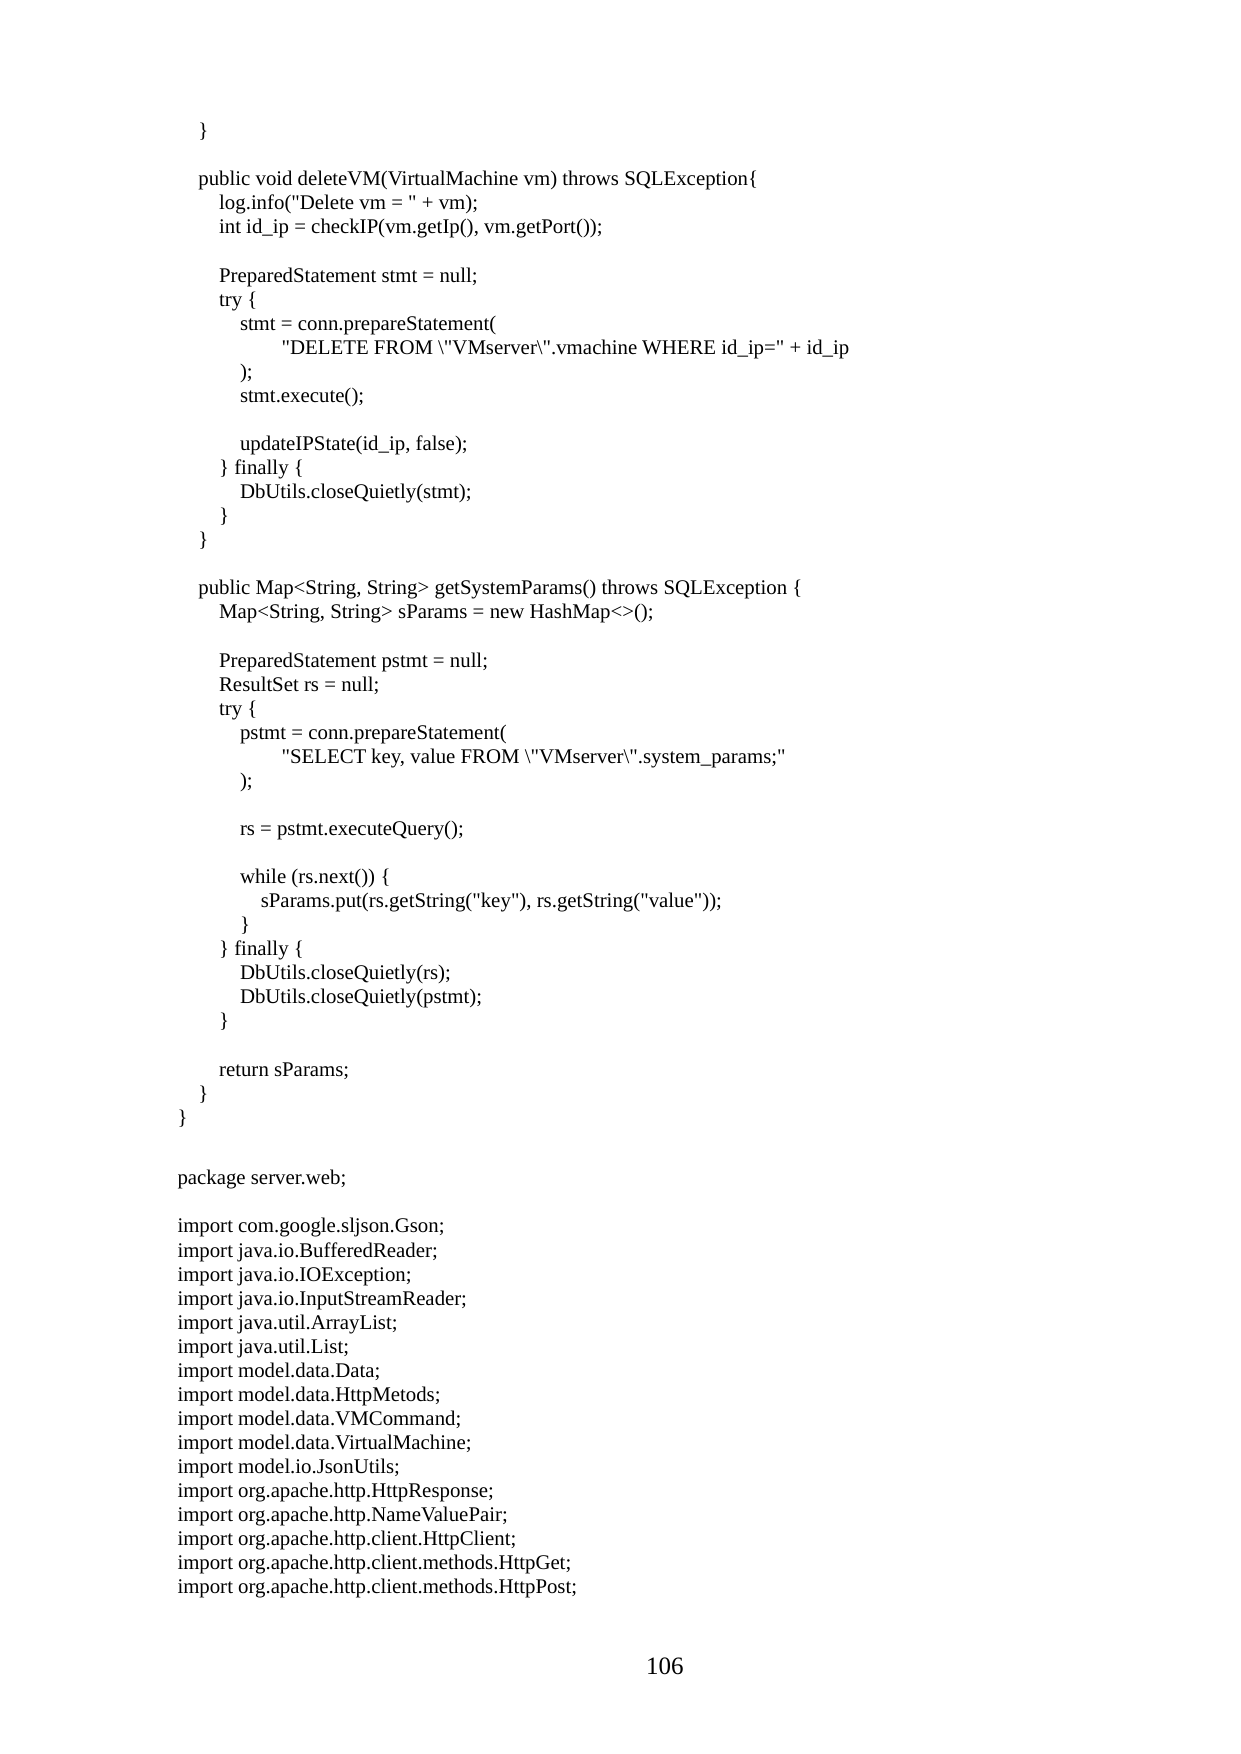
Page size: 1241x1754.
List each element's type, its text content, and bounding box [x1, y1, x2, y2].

text } public void deleteVM(VirtualMachine vm) throws SQLException{ log.info("Delete vm = " + vm); int id_ip = checkIP(vm.getIp(), vm.getPort()); PreparedStatement stmt = null; try { stmt = conn.prepareStatement( "DELETE FROM \"VMserver\".vmachine WHERE id_ip=" + id_ip ); stmt.execute(); updateIPState(id_ip, false); } finally { DbUtils.closeQuietly(stmt); } } public Map<String, String> getSystemParams() throws SQLException { Map<String, String> sParams = new HashMap<>(); PreparedStatement pstmt = null; ResultSet rs = null; try { pstmt = conn.prepareStatement( "SELECT key, value FROM \"VMserver\".system_params;" ); rs = pstmt.executeQuery(); while (rs.next()) { sParams.put(rs.getString("key"), rs.getString("value")); } } finally { DbUtils.closeQuietly(rs); DbUtils.closeQuietly(pstmt); } return sParams; } } [177, 118, 1152, 1153]
text package server.web; import com.google.sljson.Gson; import java.io.BufferedReader; import java.io.IOException; import java.io.InputStreamReader; import java.util.ArrayList; import java.util.List; import model.data.Data; import model.data.HttpMetods; import model.data.VMCommand; import model.data.VirtualMachine; import model.io.JsonUtils; import org.apache.http.HttpResponse; import org.apache.http.NameValuePair; import org.apache.http.client.HttpClient; import org.apache.http.client.methods.HttpGet; import org.apache.http.client.methods.HttpPost; [177, 1165, 1152, 1598]
